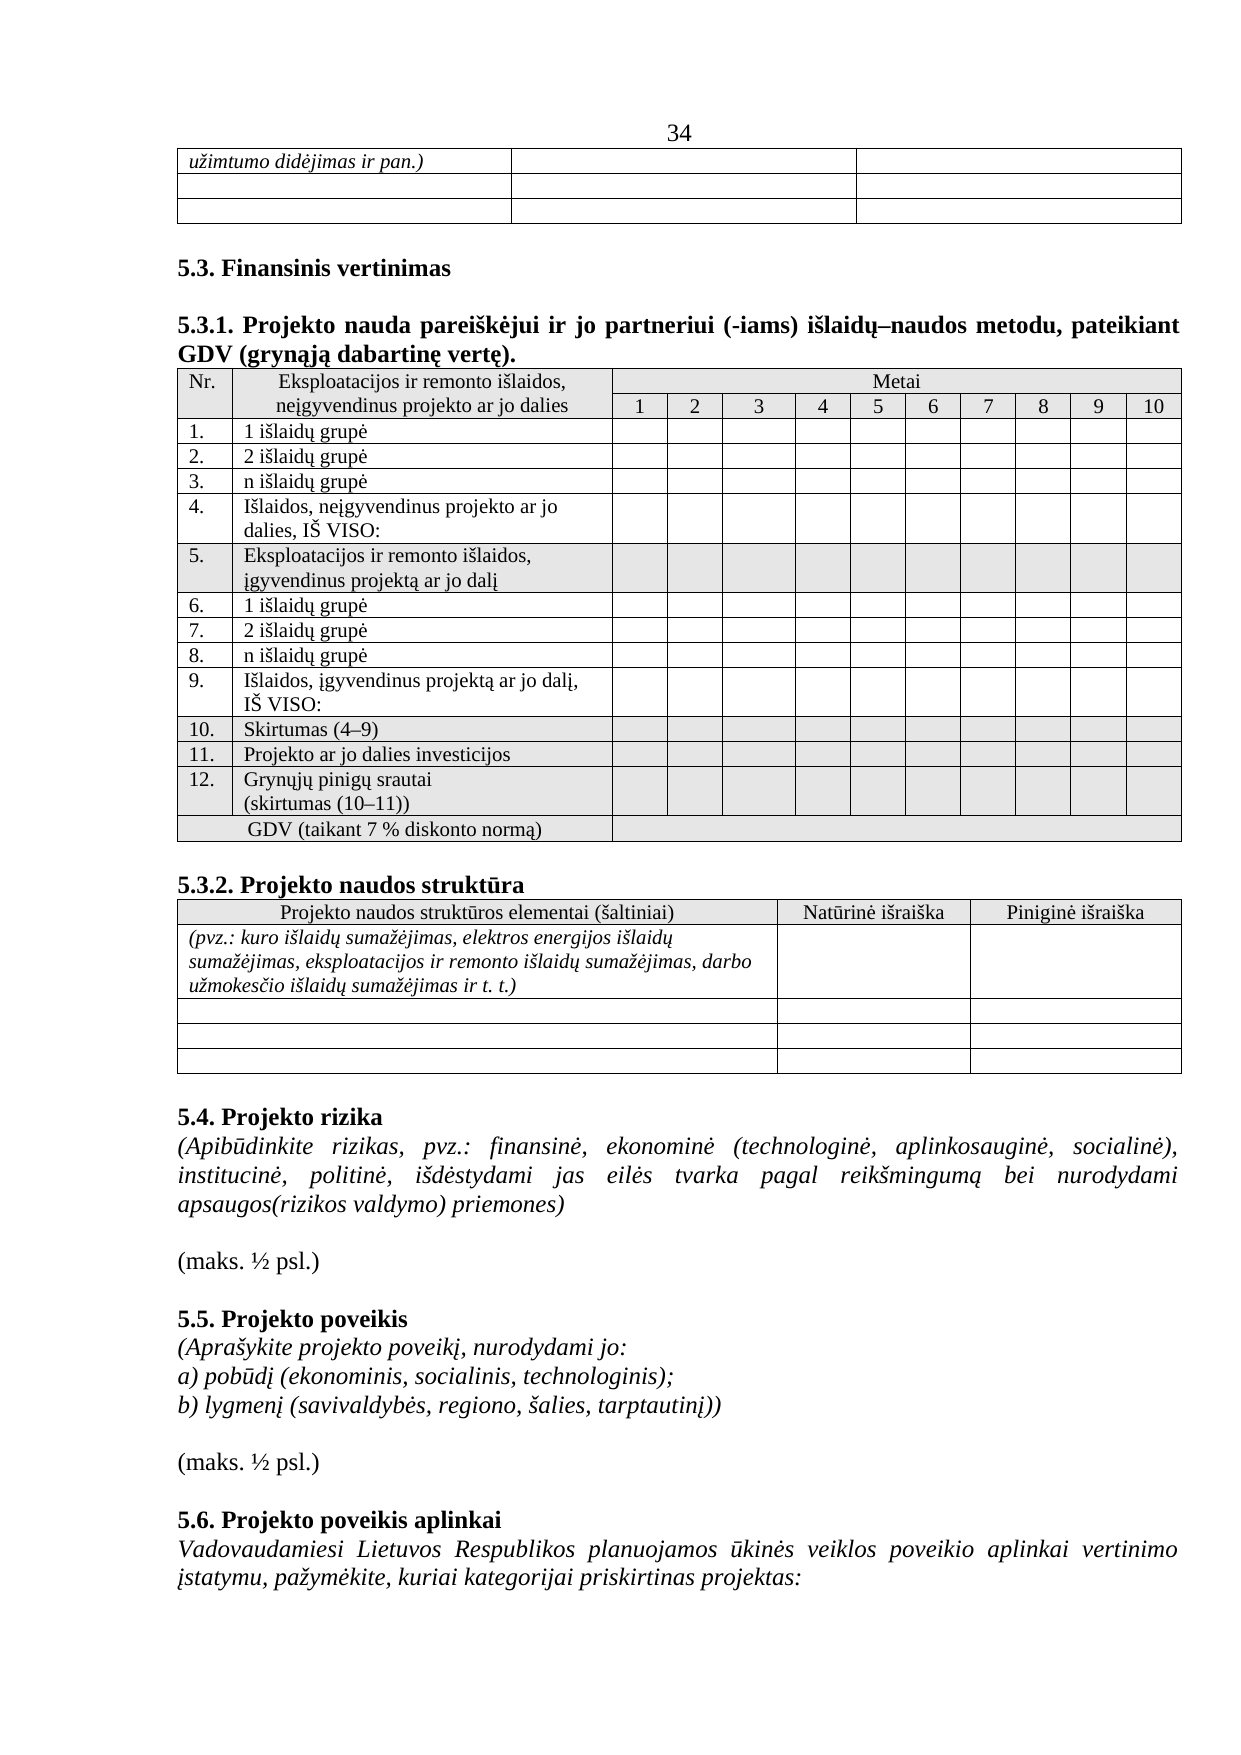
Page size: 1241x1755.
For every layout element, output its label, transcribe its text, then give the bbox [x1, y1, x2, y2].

table_cell [613, 643, 667, 667]
table_cell [1016, 593, 1070, 617]
text (maks. ½ psl.) [177, 1447, 1181, 1476]
table_cell 11. [178, 742, 232, 766]
table_cell [961, 494, 1015, 542]
table_cell [178, 199, 511, 223]
text Vadovaudamiesi Lietuvos Respublikos planuojamos ūkinės veiklos poveikio aplinkai vertinimo įstatymu, pažymėkite, kuriai kategorijai priskirtinas projektas: [177, 1534, 1181, 1591]
table_cell 2. [178, 444, 232, 468]
table_cell 2 išlaidų grupė [233, 618, 612, 642]
table_cell 6. [178, 593, 232, 617]
table_cell [857, 174, 1181, 198]
table_cell [851, 494, 905, 542]
table_header Nr. [178, 369, 232, 418]
table_cell 1 [613, 394, 667, 418]
text 5.4. Projekto rizika [177, 1102, 1181, 1131]
table_cell [1071, 668, 1126, 716]
table_cell [961, 544, 1015, 592]
table_cell [668, 593, 722, 617]
text (maks. ½ psl.) [177, 1246, 1181, 1275]
table_cell 6 [906, 394, 960, 418]
text 5.3. Finansinis vertinimas [177, 253, 1181, 281]
text 5.3.2. Projekto naudos struktūra [177, 870, 1181, 899]
table_cell [178, 999, 777, 1022]
table_cell [961, 668, 1015, 716]
table_cell [851, 544, 905, 592]
table_cell [961, 593, 1015, 617]
table_cell 5. [178, 544, 232, 592]
table_cell [971, 999, 1181, 1022]
table_cell [668, 419, 722, 443]
table_cell [723, 469, 795, 493]
table_cell [723, 544, 795, 592]
table_cell [971, 1024, 1181, 1048]
table_cell [613, 668, 667, 716]
table_cell Grynųjų pinigų srautai (skirtumas (10–11)) [233, 767, 612, 815]
table_cell [796, 593, 850, 617]
table_cell [1016, 668, 1070, 716]
table_cell (pvz.: kuro išlaidų sumažėjimas, elektros energijos išlaidų sumažėjimas, eksploatacijos ir remonto išlaidų sumažėjimas, darbo užmokesčio išlaidų sumažėjimas ir t. t.) [178, 925, 777, 997]
table_cell [1071, 717, 1126, 741]
table_cell [851, 444, 905, 468]
table_cell [961, 767, 1015, 815]
table_cell [906, 494, 960, 542]
table_cell [1071, 643, 1126, 667]
table_cell 1. [178, 419, 232, 443]
table_cell 4 [796, 394, 850, 418]
table_cell [1071, 593, 1126, 617]
table_cell [1127, 444, 1181, 468]
table_cell [1127, 717, 1181, 741]
table_cell n išlaidų grupė [233, 469, 612, 493]
table_cell [796, 419, 850, 443]
table_cell [1127, 544, 1181, 592]
table_cell užimtumo didėjimas ir pan.) [178, 149, 511, 173]
table_cell [668, 618, 722, 642]
table_cell [668, 544, 722, 592]
table_cell GDV (taikant 7 % diskonto normą) [178, 816, 612, 841]
table_cell [851, 593, 905, 617]
table_cell [796, 668, 850, 716]
text 5.6. Projekto poveikis aplinkai [177, 1505, 1181, 1534]
table_cell [1071, 742, 1126, 766]
table_cell [857, 149, 1181, 173]
table_cell [971, 925, 1181, 997]
table_cell [961, 618, 1015, 642]
table_cell [1071, 618, 1126, 642]
table_cell [1127, 668, 1181, 716]
table_cell 2 išlaidų grupė [233, 444, 612, 468]
table_cell [851, 767, 905, 815]
table_cell [613, 494, 667, 542]
table_cell [778, 999, 970, 1022]
table_cell 9 [1071, 394, 1126, 418]
table_cell [1127, 419, 1181, 443]
table_cell [1127, 742, 1181, 766]
table_cell [613, 444, 667, 468]
table_cell [1016, 717, 1070, 741]
table_cell [906, 618, 960, 642]
table_cell [723, 742, 795, 766]
table_cell n išlaidų grupė [233, 643, 612, 667]
table_cell [906, 742, 960, 766]
table_cell Išlaidos, įgyvendinus projektą ar jo dalį, IŠ VISO: [233, 668, 612, 716]
table_cell 1 išlaidų grupė [233, 593, 612, 617]
text 5.5. Projekto poveikis [177, 1304, 1181, 1332]
table_cell [906, 717, 960, 741]
table_cell [723, 618, 795, 642]
text 5.3.1. Projekto nauda pareiškėjui ir jo partneriui (-iams) išlaidų–naudos metodu, pateikiant GDV (grynąją dabartinę vertę). [177, 310, 1181, 368]
table_cell [613, 816, 1181, 841]
table_cell [1071, 419, 1126, 443]
text (Aprašykite projekto poveikį, nurodydami jo: [177, 1332, 1181, 1361]
table_cell [851, 668, 905, 716]
table_cell [1016, 742, 1070, 766]
table_cell [906, 593, 960, 617]
table_cell [906, 444, 960, 468]
table_cell Projekto ar jo dalies investicijos [233, 742, 612, 766]
table_cell [723, 593, 795, 617]
text b) lygmenį (savivaldybės, regiono, šalies, tarptautinį)) [177, 1390, 1181, 1419]
table_cell [668, 469, 722, 493]
table_cell 1 išlaidų grupė [233, 419, 612, 443]
table_cell [906, 419, 960, 443]
table_cell [668, 742, 722, 766]
table_cell [906, 767, 960, 815]
table_cell [796, 469, 850, 493]
table_cell [668, 444, 722, 468]
table_cell [512, 199, 856, 223]
table_cell 9. [178, 668, 232, 716]
table_cell [851, 469, 905, 493]
table_cell [1127, 767, 1181, 815]
table_header Metai [613, 369, 1181, 393]
table_cell [668, 668, 722, 716]
table_cell [796, 494, 850, 542]
table_cell [851, 717, 905, 741]
table_cell [512, 174, 856, 198]
table_cell [796, 767, 850, 815]
table_cell [668, 494, 722, 542]
table_cell [796, 544, 850, 592]
table_cell [796, 618, 850, 642]
table_cell [668, 717, 722, 741]
table_cell [668, 767, 722, 815]
table_cell [851, 742, 905, 766]
table_cell [1016, 444, 1070, 468]
table_cell [961, 742, 1015, 766]
table_cell [961, 469, 1015, 493]
table_cell [796, 717, 850, 741]
table_cell [723, 444, 795, 468]
table_cell [1016, 767, 1070, 815]
table_cell [512, 149, 856, 173]
table_cell [613, 717, 667, 741]
table_cell [723, 643, 795, 667]
table_cell [1016, 618, 1070, 642]
table_cell [851, 643, 905, 667]
table_cell [1016, 544, 1070, 592]
table_cell 2 [668, 394, 722, 418]
table_cell [1071, 494, 1126, 542]
table_cell [723, 494, 795, 542]
table_cell [668, 643, 722, 667]
table_cell [1127, 643, 1181, 667]
table_cell 3 [723, 394, 795, 418]
table_cell [723, 668, 795, 716]
table_cell [1071, 767, 1126, 815]
text (Apibūdinkite rizikas, pvz.: finansinė, ekonominė (technologinė, aplinkosauginė, socialinė), institucinė, politinė, išdėstydami jas eilės tvarka pagal reikšmingumą bei nurodydami apsaugos(rizikos valdymo) priemones) [177, 1131, 1181, 1217]
table_cell Eksploatacijos ir remonto išlaidos, įgyvendinus projektą ar jo dalį [233, 544, 612, 592]
table_cell [961, 444, 1015, 468]
table_cell [851, 618, 905, 642]
table_cell [613, 544, 667, 592]
table_cell 5 [851, 394, 905, 418]
table_cell [778, 1024, 970, 1048]
table_cell [1071, 444, 1126, 468]
table_cell [178, 1024, 777, 1048]
table_cell [796, 742, 850, 766]
table_cell [1016, 494, 1070, 542]
table_cell [796, 643, 850, 667]
text a) pobūdį (ekonominis, socialinis, technologinis); [177, 1361, 1181, 1390]
table_cell [906, 469, 960, 493]
table_cell [613, 593, 667, 617]
table_cell [961, 419, 1015, 443]
table_cell 8. [178, 643, 232, 667]
table_cell [613, 767, 667, 815]
table_cell [613, 419, 667, 443]
table_cell [1127, 469, 1181, 493]
table_cell [1016, 419, 1070, 443]
table_cell [778, 1049, 970, 1073]
table_cell [796, 444, 850, 468]
table_header Projekto naudos struktūros elementai (šaltiniai) [178, 900, 777, 924]
table_cell 4. [178, 494, 232, 542]
table_cell [613, 618, 667, 642]
table_cell [178, 1049, 777, 1073]
table_cell [1016, 643, 1070, 667]
table_cell 10 [1127, 394, 1181, 418]
table_header Natūrinė išraiška [778, 900, 970, 924]
table_cell [961, 717, 1015, 741]
table_cell [1016, 469, 1070, 493]
table_cell 10. [178, 717, 232, 741]
table_cell [778, 925, 970, 997]
table_cell 7. [178, 618, 232, 642]
table_cell Skirtumas (4–9) [233, 717, 612, 741]
table_cell [1127, 494, 1181, 542]
table_cell [723, 767, 795, 815]
table_header Piniginė išraiška [971, 900, 1181, 924]
table_cell [906, 643, 960, 667]
table_cell [961, 643, 1015, 667]
table_cell [178, 174, 511, 198]
table_cell [723, 717, 795, 741]
table_cell 12. [178, 767, 232, 815]
table_cell 3. [178, 469, 232, 493]
table_cell [1127, 618, 1181, 642]
table_header Eksploatacijos ir remonto išlaidos, neįgyvendinus projekto ar jo dalies [233, 369, 612, 418]
table_cell [851, 419, 905, 443]
table_cell [613, 742, 667, 766]
table_cell 8 [1016, 394, 1070, 418]
table_cell [971, 1049, 1181, 1073]
table_cell [857, 199, 1181, 223]
table_cell [1071, 544, 1126, 592]
table_cell [723, 419, 795, 443]
table_cell [1127, 593, 1181, 617]
table_cell [906, 668, 960, 716]
table_cell 7 [961, 394, 1015, 418]
table_cell Išlaidos, neįgyvendinus projekto ar jo dalies, IŠ VISO: [233, 494, 612, 542]
table_cell [613, 469, 667, 493]
table_cell [1071, 469, 1126, 493]
table_cell [906, 544, 960, 592]
